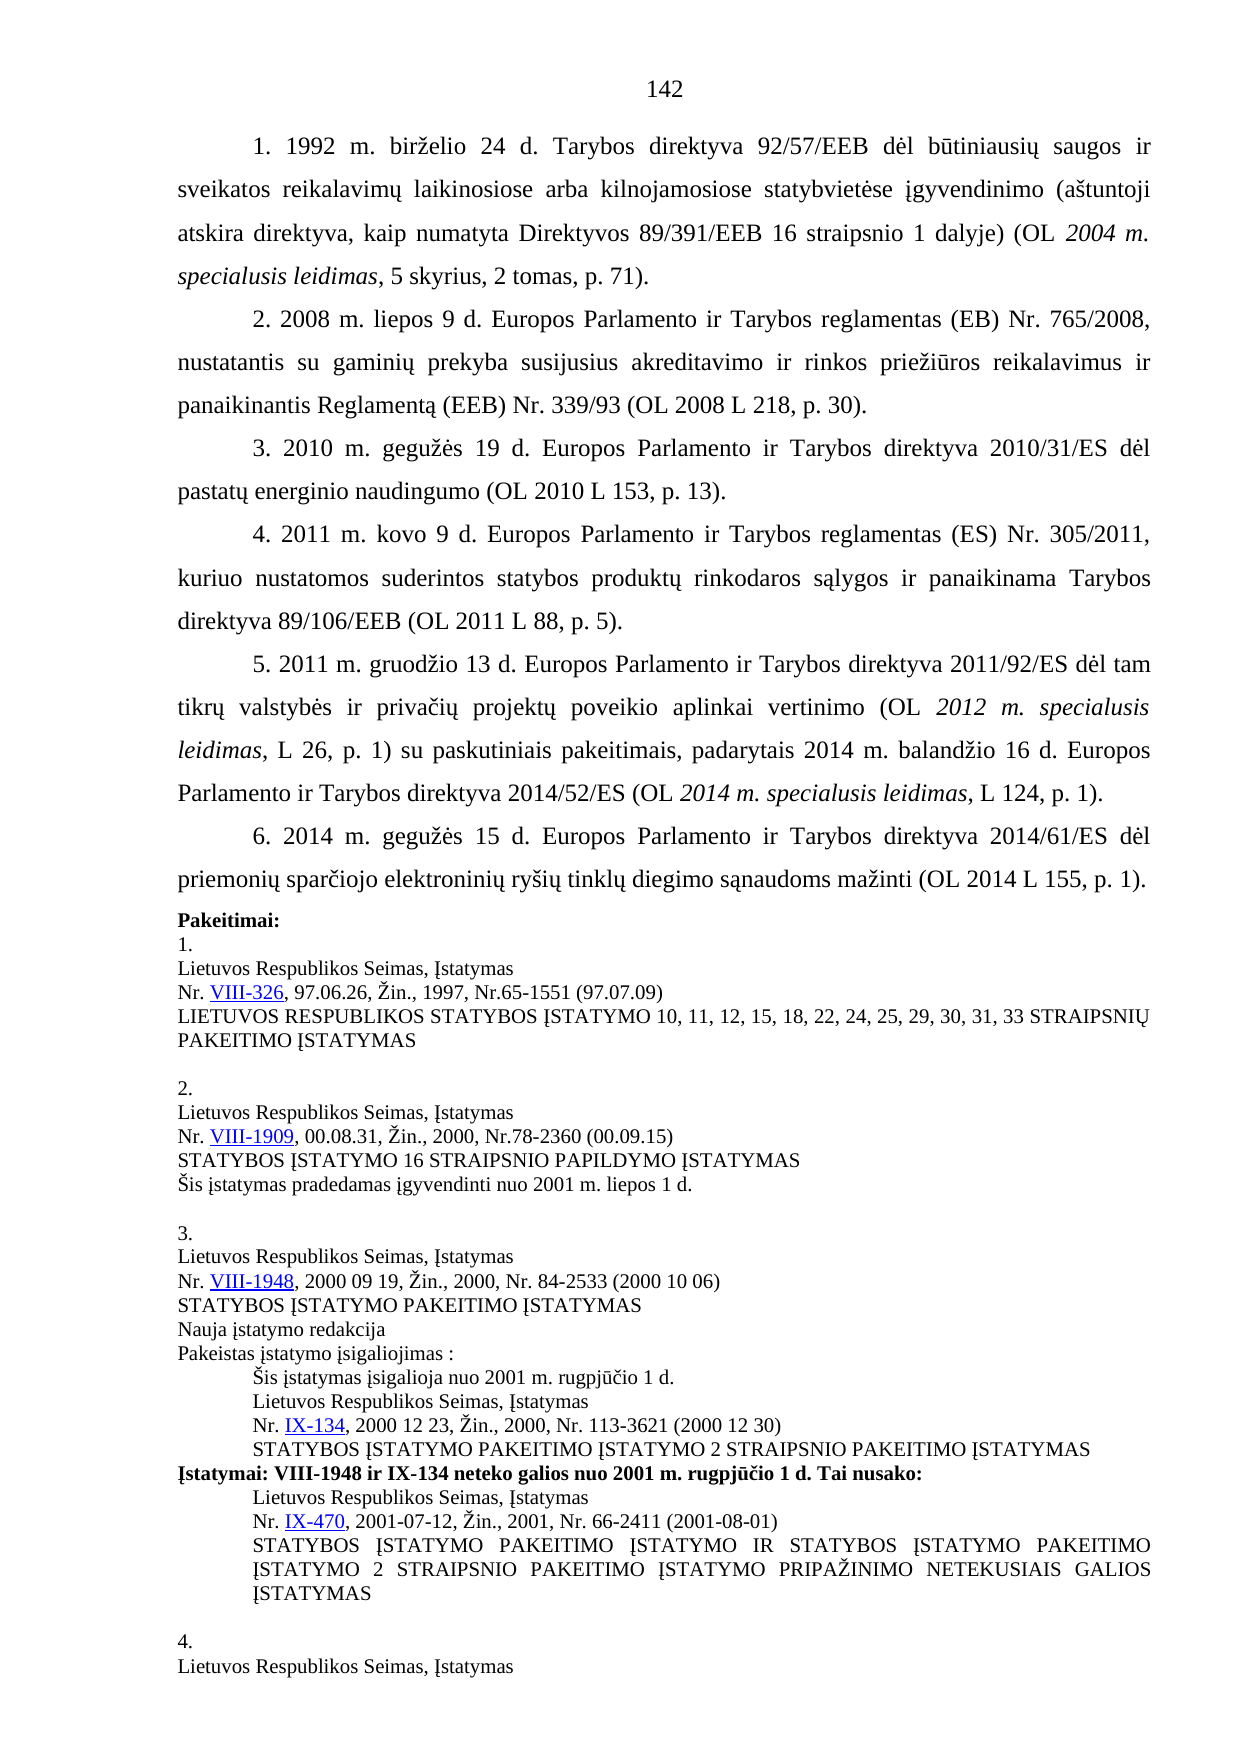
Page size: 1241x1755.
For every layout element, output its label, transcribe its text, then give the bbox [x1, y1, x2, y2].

text 3. 2010 m. gegužės 19 d. Europos Parlamento ir Tarybos direktyva 2010/31/ES dėl pastatų energinio naudingumo (OL 2010 L 153, p. 13). [177, 433, 1152, 505]
text Lietuvos Respublikos Seimas, Įstatymas [177, 1653, 1152, 1678]
text Lietuvos Respublikos Seimas, Įstatymas [177, 956, 1152, 980]
text 4. 2011 m. kovo 9 d. Europos Parlamento ir Tarybos reglamentas (ES) Nr. 305/2011, kuriuo nustatomos suderintos statybos produktų rinkodaros sąlygos ir panaikinama Tarybos direktyva 89/106/EEB (OL 2011 L 88, p. 5). [177, 519, 1152, 634]
text 4. [177, 1629, 1152, 1653]
text STATYBOS ĮSTATYMO PAKEITIMO ĮSTATYMAS [177, 1293, 1152, 1317]
text Lietuvos Respublikos Seimas, Įstatymas [177, 1100, 1152, 1124]
text 2. 2008 m. liepos 9 d. Europos Parlamento ir Tarybos reglamentas (EB) Nr. 765/2008, nustatantis su gaminių prekyba susijusius akreditavimo ir rinkos priežiūros reikalavimus ir panaikinantis Reglamentą (EEB) Nr. 339/93 (OL 2008 L 218, p. 30). [177, 304, 1152, 419]
text Nr. VIII-326, 97.06.26, Žin., 1997, Nr.65-1551 (97.07.09) [177, 980, 1152, 1004]
text 3. [177, 1220, 1152, 1244]
text Lietuvos Respublikos Seimas, Įstatymas [177, 1244, 1152, 1268]
text Pakeistas įstatymo įsigaliojimas : [177, 1341, 1152, 1365]
text Nr. VIII-1909, 00.08.31, Žin., 2000, Nr.78-2360 (00.09.15) [177, 1124, 1152, 1148]
text Šis įstatymas įsigalioja nuo 2001 m. rugpjūčio 1 d. [177, 1365, 1152, 1389]
text STATYBOS ĮSTATYMO PAKEITIMO ĮSTATYMO IR STATYBOS ĮSTATYMO PAKEITIMO ĮSTATYMO 2 STRAIPSNIO PAKEITIMO ĮSTATYMO PRIPAŽINIMO NETEKUSIAIS GALIOS ĮSTATYMAS [252, 1533, 1152, 1605]
text Nr. IX-134, 2000 12 23, Žin., 2000, Nr. 113-3621 (2000 12 30) [177, 1413, 1152, 1437]
text Lietuvos Respublikos Seimas, Įstatymas [252, 1485, 1152, 1509]
text Nauja įstatymo redakcija [177, 1317, 1152, 1341]
text 1. [177, 932, 1152, 956]
text Lietuvos Respublikos Seimas, Įstatymas [177, 1389, 1152, 1413]
text LIETUVOS RESPUBLIKOS STATYBOS ĮSTATYMO 10, 11, 12, 15, 18, 22, 24, 25, 29, 30, 31, 33 STRAIPSNIŲ PAKEITIMO ĮSTATYMAS [177, 1004, 1152, 1052]
text 6. 2014 m. gegužės 15 d. Europos Parlamento ir Tarybos direktyva 2014/61/ES dėl priemonių sparčiojo elektroninių ryšių tinklų diegimo sąnaudoms mažinti (OL 2014 L 155, p. 1). [177, 821, 1152, 893]
text Įstatymai: VIII-1948 ir IX-134 neteko galios nuo 2001 m. rugpjūčio 1 d. Tai nusako: [177, 1461, 1152, 1485]
text 5. 2011 m. gruodžio 13 d. Europos Parlamento ir Tarybos direktyva 2011/92/ES dėl tam tikrų valstybės ir privačių projektų poveikio aplinkai vertinimo (OL 2012 m. specialusis leidimas, L 26, p. 1) su paskutiniais pakeitimais, padarytais 2014 m. balandžio 16 d. Europos Parlamento ir Tarybos direktyva 2014/52/ES (OL 2014 m. specialusis leidimas, L 124, p. 1). [177, 649, 1152, 807]
text Šis įstatymas pradedamas įgyvendinti nuo 2001 m. liepos 1 d. [177, 1172, 1152, 1196]
text Nr. VIII-1948, 2000 09 19, Žin., 2000, Nr. 84-2533 (2000 10 06) [177, 1268, 1152, 1293]
text STATYBOS ĮSTATYMO PAKEITIMO ĮSTATYMO 2 STRAIPSNIO PAKEITIMO ĮSTATYMAS [177, 1437, 1152, 1461]
text Pakeitimai: [177, 908, 1152, 932]
text 2. [177, 1076, 1152, 1100]
text Nr. IX-470, 2001-07-12, Žin., 2001, Nr. 66-2411 (2001-08-01) [252, 1509, 1152, 1533]
text STATYBOS ĮSTATYMO 16 STRAIPSNIO PAPILDYMO ĮSTATYMAS [177, 1148, 1152, 1172]
text 1. 1992 m. birželio 24 d. Tarybos direktyva 92/57/EEB dėl būtiniausių saugos ir sveikatos reikalavimų laikinosiose arba kilnojamosiose statybvietėse įgyvendinimo (aštuntoji atskira direktyva, kaip numatyta Direktyvos 89/391/EEB 16 straipsnio 1 dalyje) (OL 2004 m. specialusis leidimas, 5 skyrius, 2 tomas, p. 71). [177, 131, 1152, 289]
